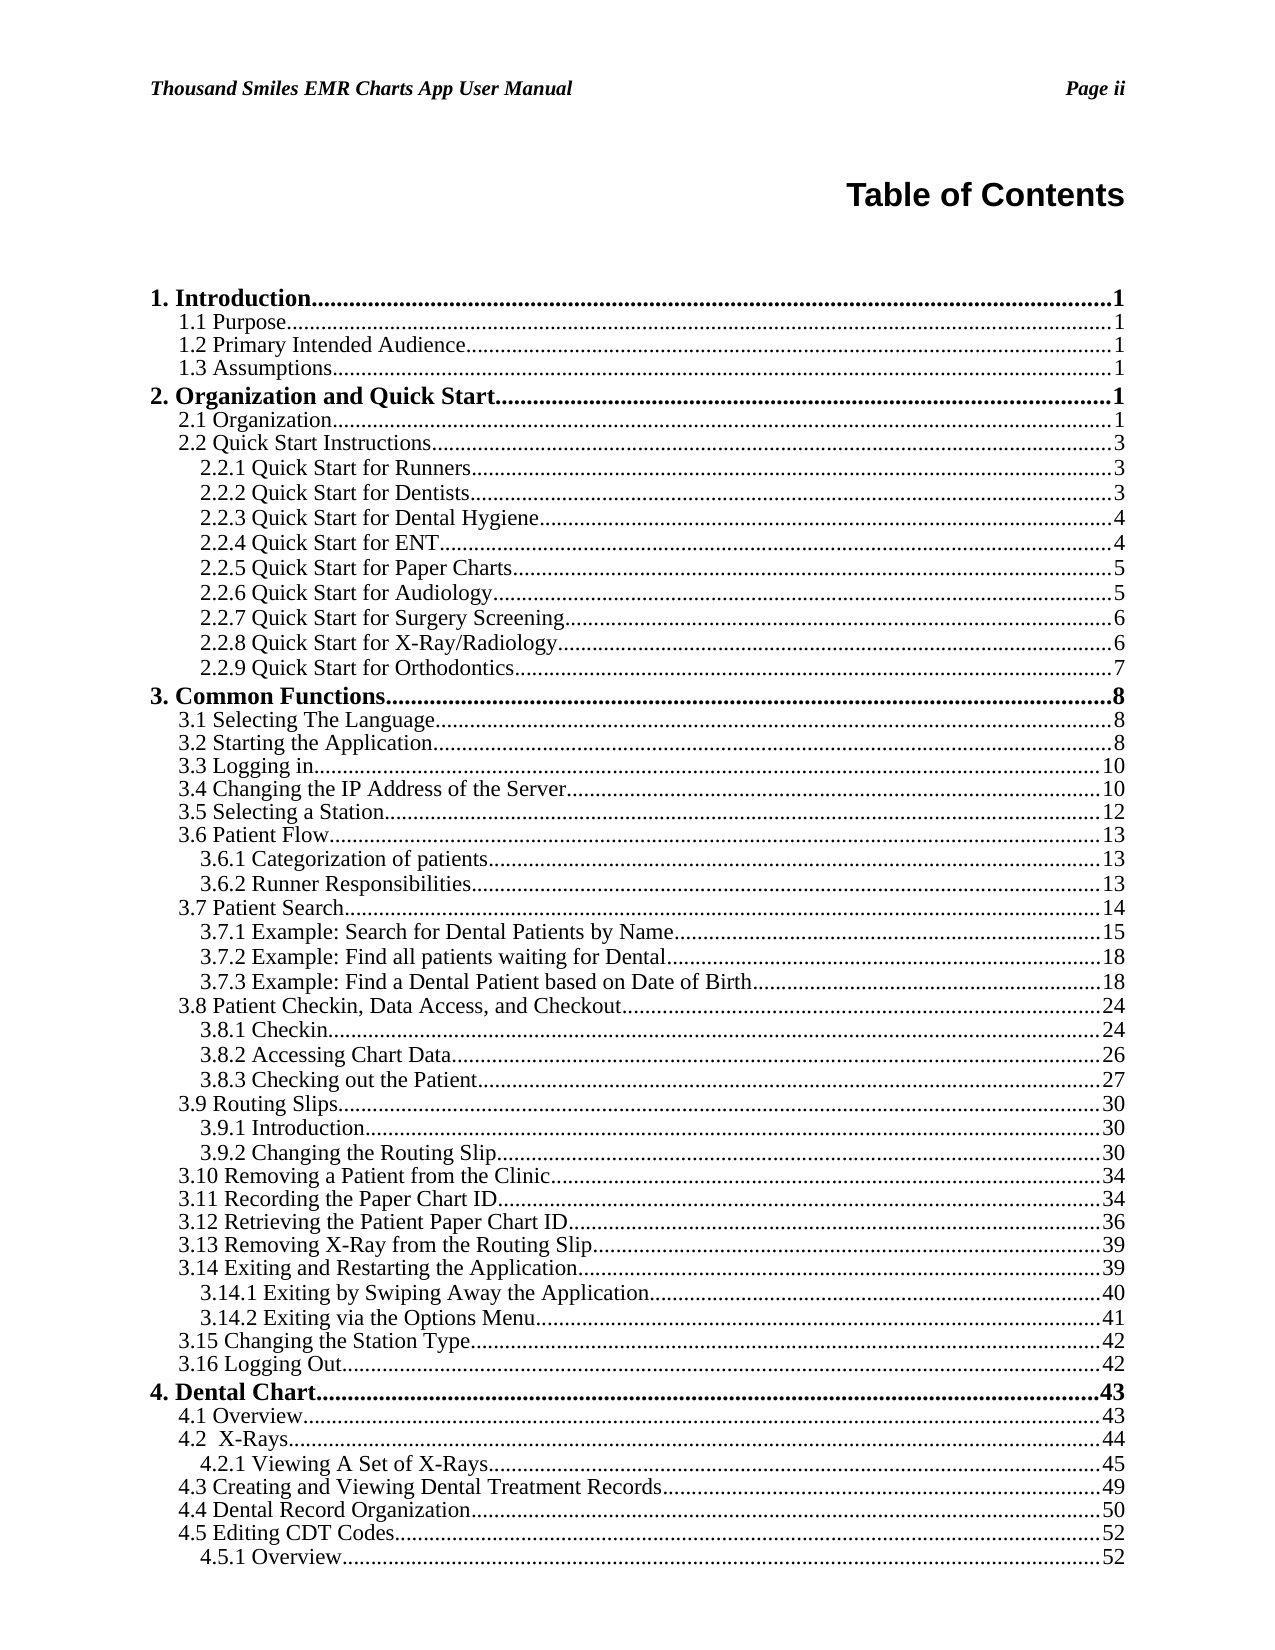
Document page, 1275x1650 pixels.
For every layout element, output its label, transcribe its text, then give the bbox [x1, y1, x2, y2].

text 3.6.1 Categorization of patients 13 [200, 847, 1125, 872]
text 3.2 Starting the Application 8 [178, 732, 1125, 755]
text 4.3 Creating and Viewing Dental Treatment Records 49 [178, 1476, 1125, 1499]
text 2.2.8 Quick Start for X-Ray/Radiology 6 [200, 630, 1125, 655]
text 1.1 Purpose 1 [178, 311, 1125, 334]
text 3.14.1 Exiting by Swiping Away the Application 40 [200, 1280, 1125, 1305]
text 3.7.3 Example: Find a Dental Patient based on Date of Birth 18 [200, 970, 1125, 995]
text 3.8 Patient Checkin, Data Access, and Checkout 24 [178, 995, 1125, 1018]
text 3.8.3 Checking out the Patient 27 [200, 1068, 1125, 1093]
text 3.9 Routing Slips 30 [178, 1093, 1125, 1116]
text 3.13 Removing X-Ray from the Routing Slip 39 [178, 1234, 1125, 1257]
text 3.7.2 Example: Find all patients waiting for Dental 18 [200, 945, 1125, 970]
text 4. Dental Chart 43 [150, 1382, 1125, 1405]
subtitle Table of Contents [150, 175, 1125, 213]
text 3.1 Selecting The Language 8 [178, 709, 1125, 732]
text 2.2.4 Quick Start for ENT 4 [200, 530, 1125, 555]
text 2. Organization and Quick Start 1 [150, 386, 1125, 409]
text 4.5.1 Overview 52 [200, 1545, 1125, 1570]
text 2.2.3 Quick Start for Dental Hygiene 4 [200, 505, 1125, 530]
text 2.2.1 Quick Start for Runners 3 [200, 455, 1125, 480]
text 2.2.5 Quick Start for Paper Charts 5 [200, 555, 1125, 580]
text 2.2.2 Quick Start for Dentists 3 [200, 480, 1125, 505]
text 2.2.6 Quick Start for Audiology 5 [200, 580, 1125, 605]
text 3.11 Recording the Paper Chart ID 34 [178, 1188, 1125, 1211]
text 4.1 Overview 43 [178, 1405, 1125, 1428]
text 3.7 Patient Search 14 [178, 897, 1125, 920]
text 1. Introduction 1 [150, 288, 1125, 311]
text 4.2.1 Viewing A Set of X-Rays 45 [200, 1451, 1125, 1476]
text 3.10 Removing a Patient from the Clinic 34 [178, 1166, 1125, 1188]
text 1.2 Primary Intended Audience 1 [178, 334, 1125, 357]
text 3.14.2 Exiting via the Options Menu 41 [200, 1305, 1125, 1330]
text 3.12 Retrieving the Patient Paper Chart ID 36 [178, 1211, 1125, 1234]
text 3.8.2 Accessing Chart Data 26 [200, 1043, 1125, 1068]
text 3.6 Patient Flow 13 [178, 824, 1125, 847]
text 4.2 X-Rays 44 [178, 1428, 1125, 1451]
text 3.6.2 Runner Responsibilities 13 [200, 872, 1125, 897]
text 3.3 Logging in 10 [178, 755, 1125, 778]
text 1.3 Assumptions 1 [178, 357, 1125, 380]
text 2.2.9 Quick Start for Orthodontics 7 [200, 655, 1125, 680]
text 4.5 Editing CDT Codes 52 [178, 1522, 1125, 1545]
text 3.15 Changing the Station Type 42 [178, 1330, 1125, 1353]
text 3.5 Selecting a Station 12 [178, 801, 1125, 824]
text 3.9.1 Introduction 30 [200, 1116, 1125, 1141]
text 4.4 Dental Record Organization 50 [178, 1499, 1125, 1522]
text 3.9.2 Changing the Routing Slip 30 [200, 1141, 1125, 1166]
text 3.7.1 Example: Search for Dental Patients by Name 15 [200, 920, 1125, 945]
text 2.2 Quick Start Instructions 3 [178, 432, 1125, 455]
text 3.16 Logging Out 42 [178, 1353, 1125, 1376]
text 3.4 Changing the IP Address of the Server 10 [178, 778, 1125, 801]
text 3.8.1 Checkin 24 [200, 1018, 1125, 1043]
text 3. Common Functions 8 [150, 686, 1125, 709]
text 2.1 Organization 1 [178, 409, 1125, 432]
text 3.14 Exiting and Restarting the Application 39 [178, 1257, 1125, 1280]
text 2.2.7 Quick Start for Surgery Screening 6 [200, 605, 1125, 630]
